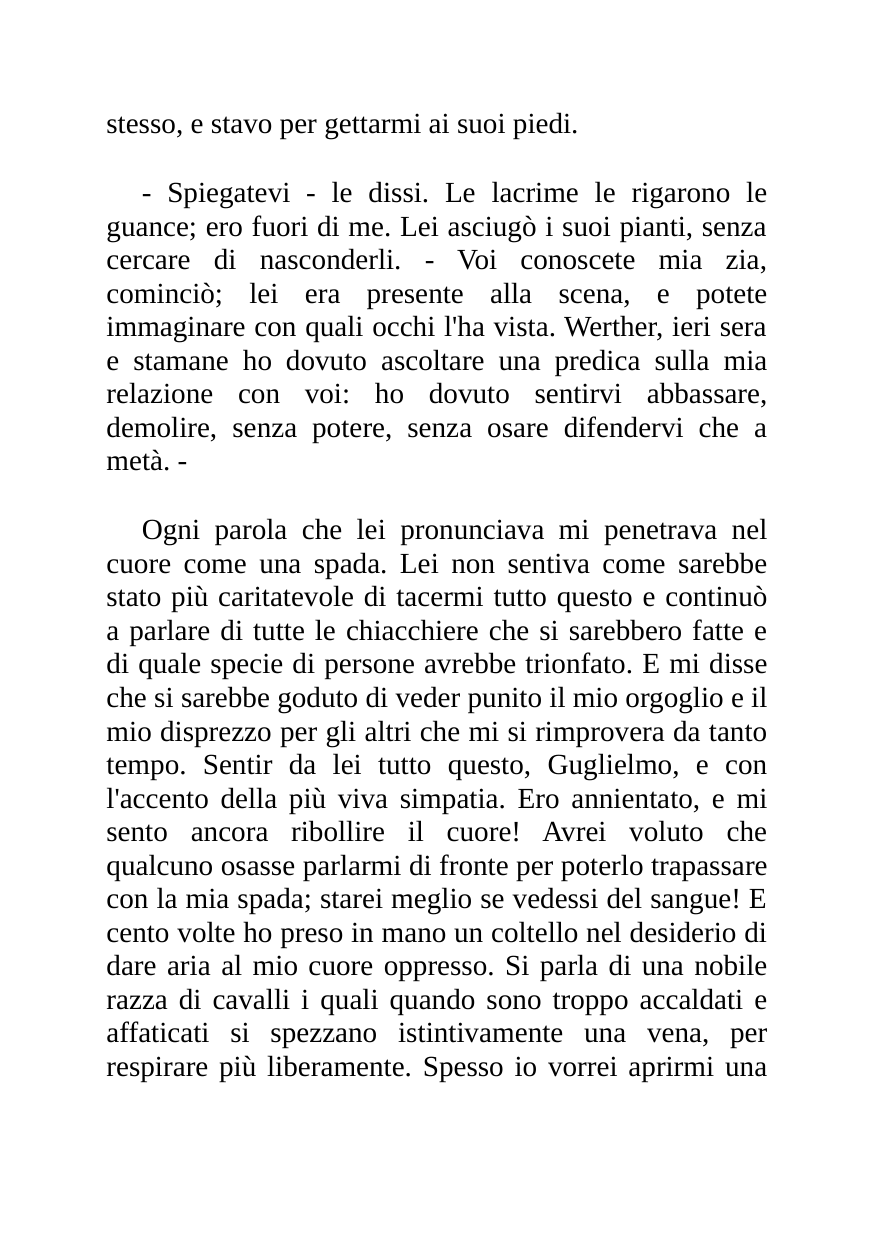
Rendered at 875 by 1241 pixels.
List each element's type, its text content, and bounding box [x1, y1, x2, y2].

text stesso, e stavo per gettarmi ai suoi piedi. [106, 106, 768, 140]
text - Spiegatevi - le dissi. Le lacrime le rigarono le guance; ero fuori di me. Lei asciugò i suoi pianti, senza cercare di nasconderli. - Voi conoscete mia zia, cominciò; lei era presente alla scena, e potete immaginare con quali occhi l'ha vista. Werther, ieri sera e stamane ho dovuto ascoltare una predica sulla mia relazione con voi: ho dovuto sentirvi abbassare, demolire, senza potere, senza osare difendervi che a metà. - [106, 175, 768, 477]
text Ogni parola che lei pronunciava mi penetrava nel cuore come una spada. Lei non sentiva come sarebbe stato più caritatevole di tacermi tutto questo e continuò a parlare di tutte le chiacchiere che si sarebbero fatte e di quale specie di persone avrebbe trionfato. E mi disse che si sarebbe goduto di veder punito il mio orgoglio e il mio disprezzo per gli altri che mi si rimprovera da tanto tempo. Sentir da lei tutto questo, Guglielmo, e con l'accento della più viva simpatia. Ero annientato, e mi sento ancora ribollire il cuore! Avrei voluto che qualcuno osasse parlarmi di fronte per poterlo trapassare con la mia spada; starei meglio se vedessi del sangue! E cento volte ho preso in mano un coltello nel desiderio di dare aria al mio cuore oppresso. Si parla di una nobile razza di cavalli i quali quando sono troppo accaldati e affaticati si spezzano istintivamente una vena, per respirare più liberamente. Spesso io vorrei aprirmi una [106, 512, 768, 1083]
